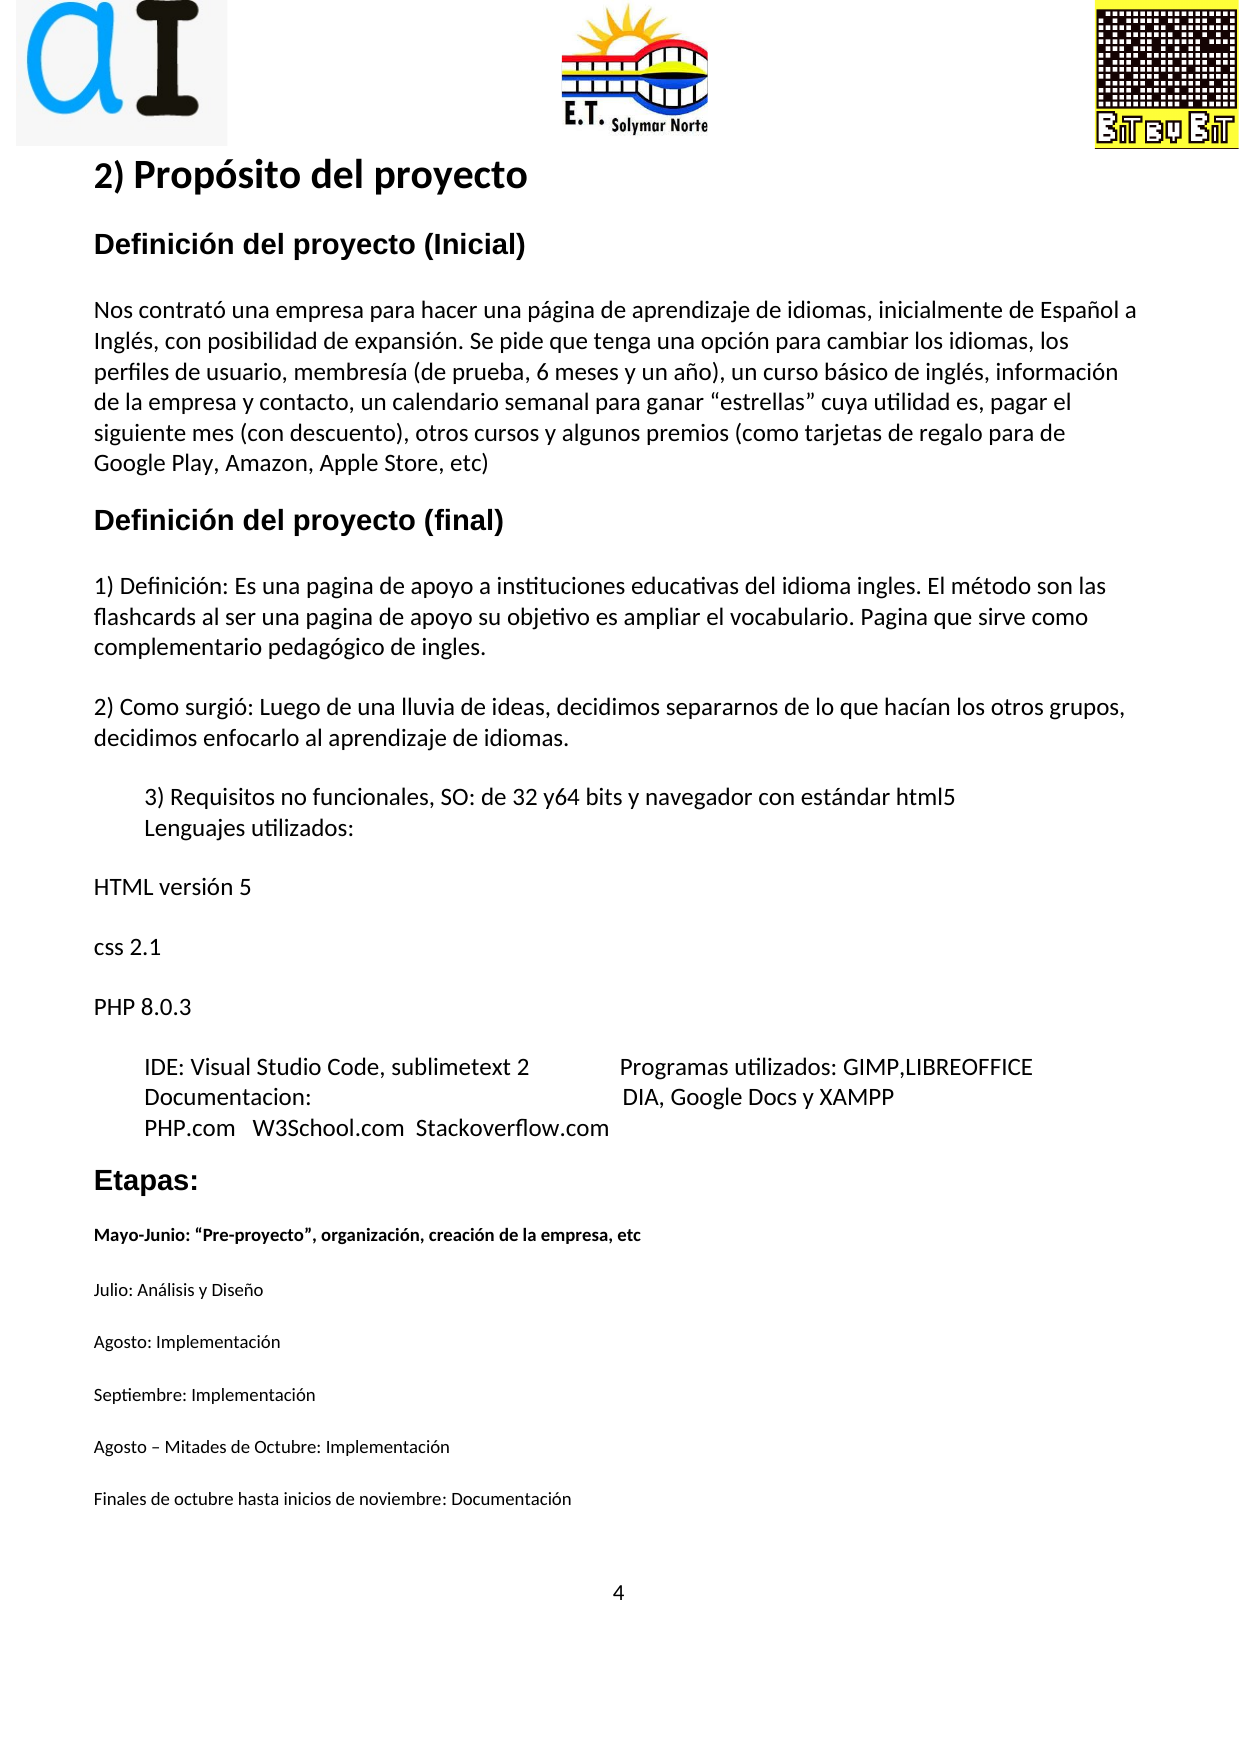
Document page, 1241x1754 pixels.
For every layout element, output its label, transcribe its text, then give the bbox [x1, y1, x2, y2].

picture [1094, 0, 1239, 149]
text Lenguajes utilizados: [94, 812, 1143, 842]
text 3) Requisitos no funcionales, SO: de 32 y64 bits y navegador con estándar html5 [94, 781, 1143, 812]
text css 2.1 [94, 931, 1143, 962]
picture [16, 0, 228, 146]
subtitle Definición del proyecto (final) [94, 503, 1143, 536]
text Septiembre: Implementación [94, 1383, 1143, 1406]
text PHP 8.0.3 [94, 991, 1143, 1021]
subtitle Mayo-Junio: “Pre-proyecto”, organización, creación de la empresa, etc [94, 1223, 1143, 1246]
subtitle 2) Propósito del proyecto [94, 148, 1143, 198]
text Julio: Análisis y Diseño [94, 1279, 1143, 1302]
text IDE: Visual Studio Code, sublimetext 2 Programas utilizados: GIMP,LIBREOFFICE [94, 1051, 1143, 1081]
subtitle Definición del proyecto (Inicial) [94, 227, 1143, 260]
text 1) Definición: Es una pagina de apoyo a instituciones educativas del idioma ingles. El método son las flashcards al ser una pagina de apoyo su objetivo es ampliar el vocabulario. Pagina que sirve como complementario pedagógico de ingles. [94, 570, 1143, 662]
text Documentacion: DIA, Google Docs y XAMPP [94, 1081, 1143, 1112]
text Finales de octubre hasta inicios de noviembre: Documentación [94, 1487, 1143, 1510]
text Agosto – Mitades de Octubre: Implementación [94, 1435, 1143, 1458]
text Agosto: Implementación [94, 1331, 1143, 1354]
picture [561, 0, 708, 146]
text Nos contrató una empresa para hacer una página de aprendizaje de idiomas, inicialmente de Español a Inglés, con posibilidad de expansión. Se pide que tenga una opción para cambiar los idiomas, los perfiles de usuario, membresía (de prueba, 6 meses y un año), un curso básico de inglés, información de la empresa y contacto, un calendario semanal para ganar “estrellas” cuya utilidad es, pagar el siguiente mes (con descuento), otros cursos y algunos premios (como tarjetas de regalo para de Google Play, Amazon, Apple Store, etc) [94, 294, 1143, 478]
text HTML versión 5 [94, 872, 1143, 902]
text PHP.com W3School.com Stackoverflow.com [94, 1112, 1143, 1142]
text 2) Como surgió: Luego de una lluvia de ideas, decidimos separarnos de lo que hacían los otros grupos, decidimos enfocarlo al aprendizaje de idiomas. [94, 691, 1143, 752]
subtitle Etapas: [94, 1163, 1143, 1197]
